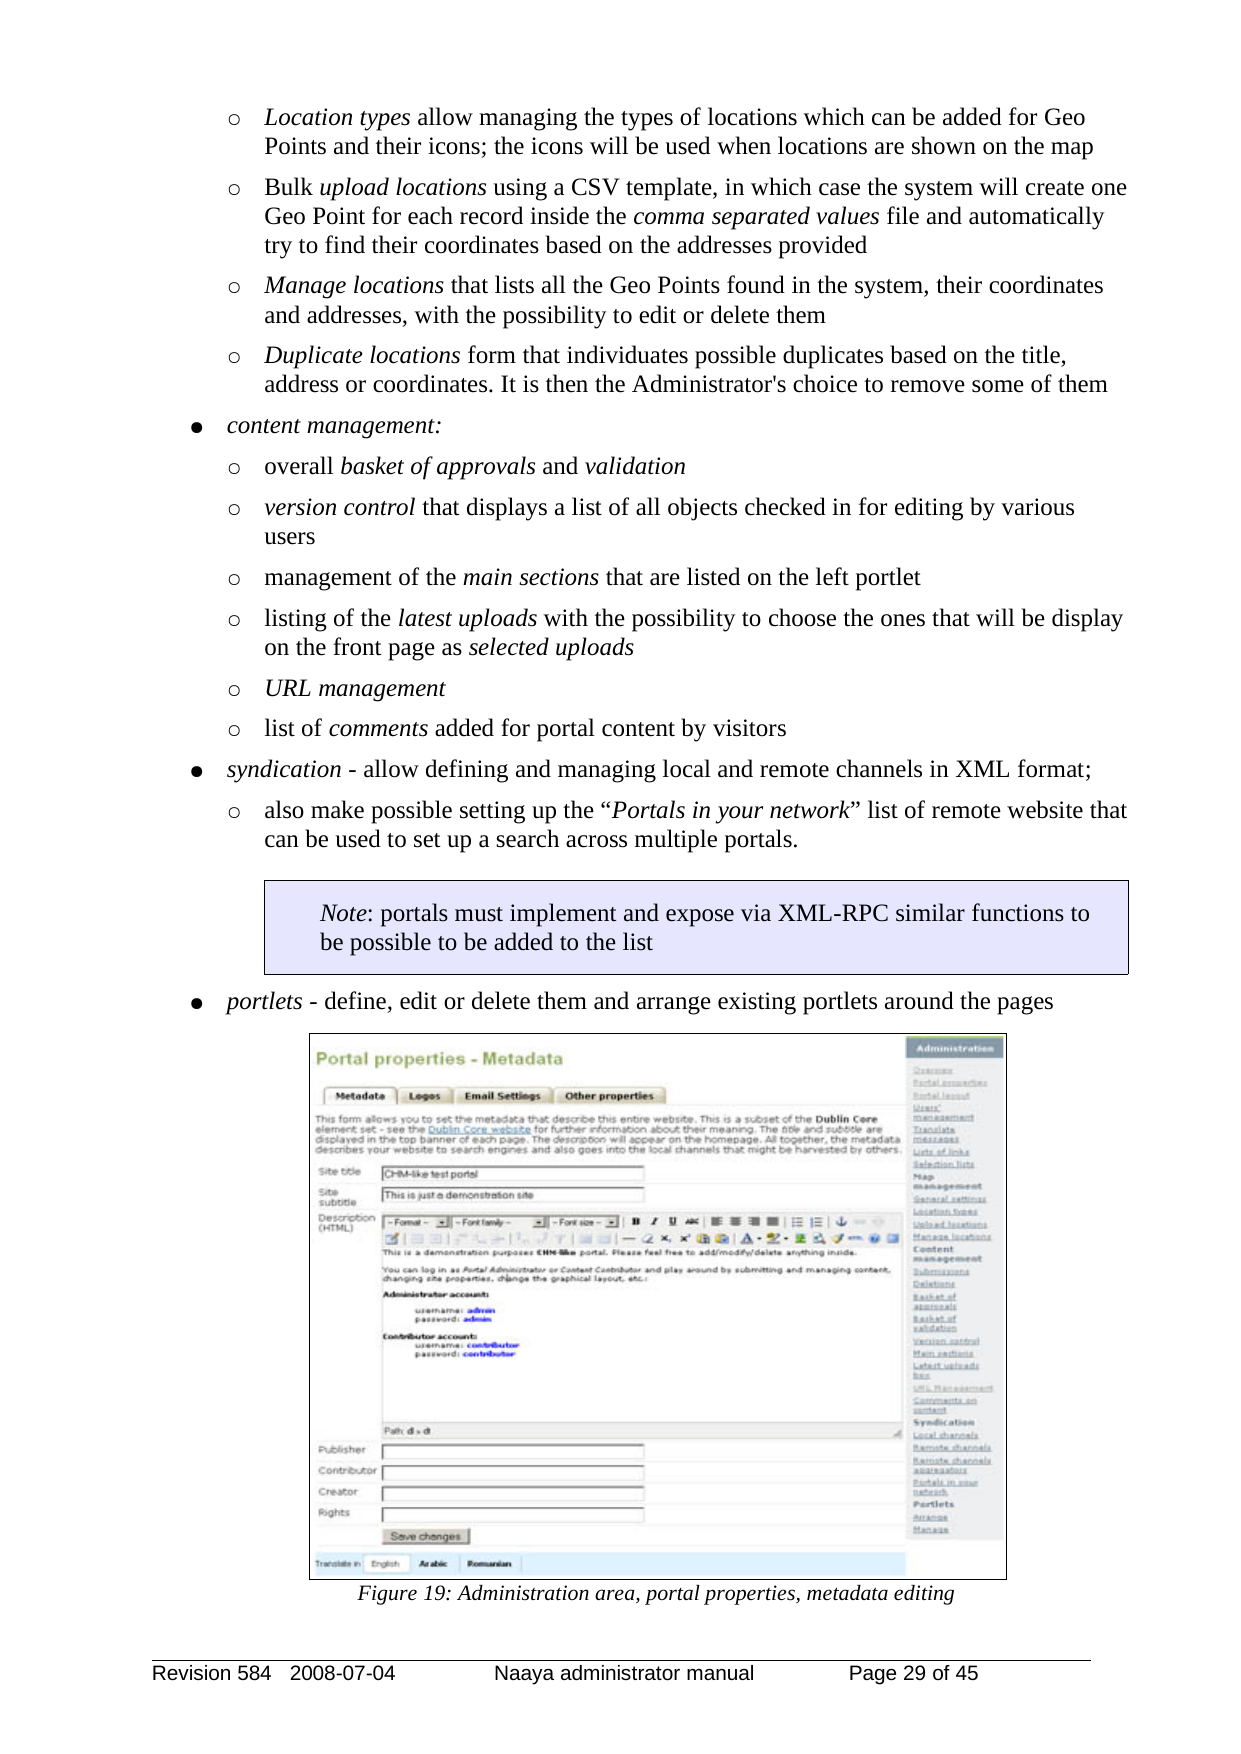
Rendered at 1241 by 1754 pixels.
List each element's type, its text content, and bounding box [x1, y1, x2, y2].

picture [311, 1036, 1004, 1577]
text Figure 19: Administration area, portal properties, metadata editing [210, 1577, 1105, 1605]
list Note: portals must implement and expose via XML-RPC similar functions to be possible to be added to the list [265, 881, 1128, 974]
list Bulk upload locations using a CSV template, in which case the system will create one Geo Point for each record inside the comma separated values file and automatically try to find their coordinates based on the addresses provided [227, 171, 1128, 259]
list Manage locations that lists all the Geo Points found in the system, their coordinates and addresses, with the possibility to edit or delete them [227, 270, 1128, 328]
list list of comments added for portal content by visitors [227, 713, 1128, 742]
list listing of the latest uploads with the possibility to choose the ones that will be display on the front page as selected uploads [227, 603, 1128, 661]
list Location types allow managing the types of locations which can be added for Geo Points and their icons; the icons will be used when locations are shown on the map [227, 102, 1128, 160]
list overall basket of approvals and validation [227, 451, 1128, 480]
list portlets - define, edit or delete them and arrange existing portlets around the pages [189, 986, 1128, 1015]
list also make possible setting up the “Portals in your network” list of remote website that can be used to set up a search across multiple portals. [227, 795, 1128, 853]
list Duplicate locations form that individuates possible duplicates based on the title, address or coordinates. It is then the Administrator's choice to remove some of them [227, 340, 1128, 398]
list URL management [227, 672, 1128, 702]
list syndication - allow defining and managing local and remote channels in XML format; [189, 754, 1128, 783]
list version control that displays a list of all objects checked in for editing by various users [227, 492, 1128, 550]
list content management: [189, 410, 1128, 439]
list management of the main sections that are listed on the left portlet [227, 562, 1128, 591]
